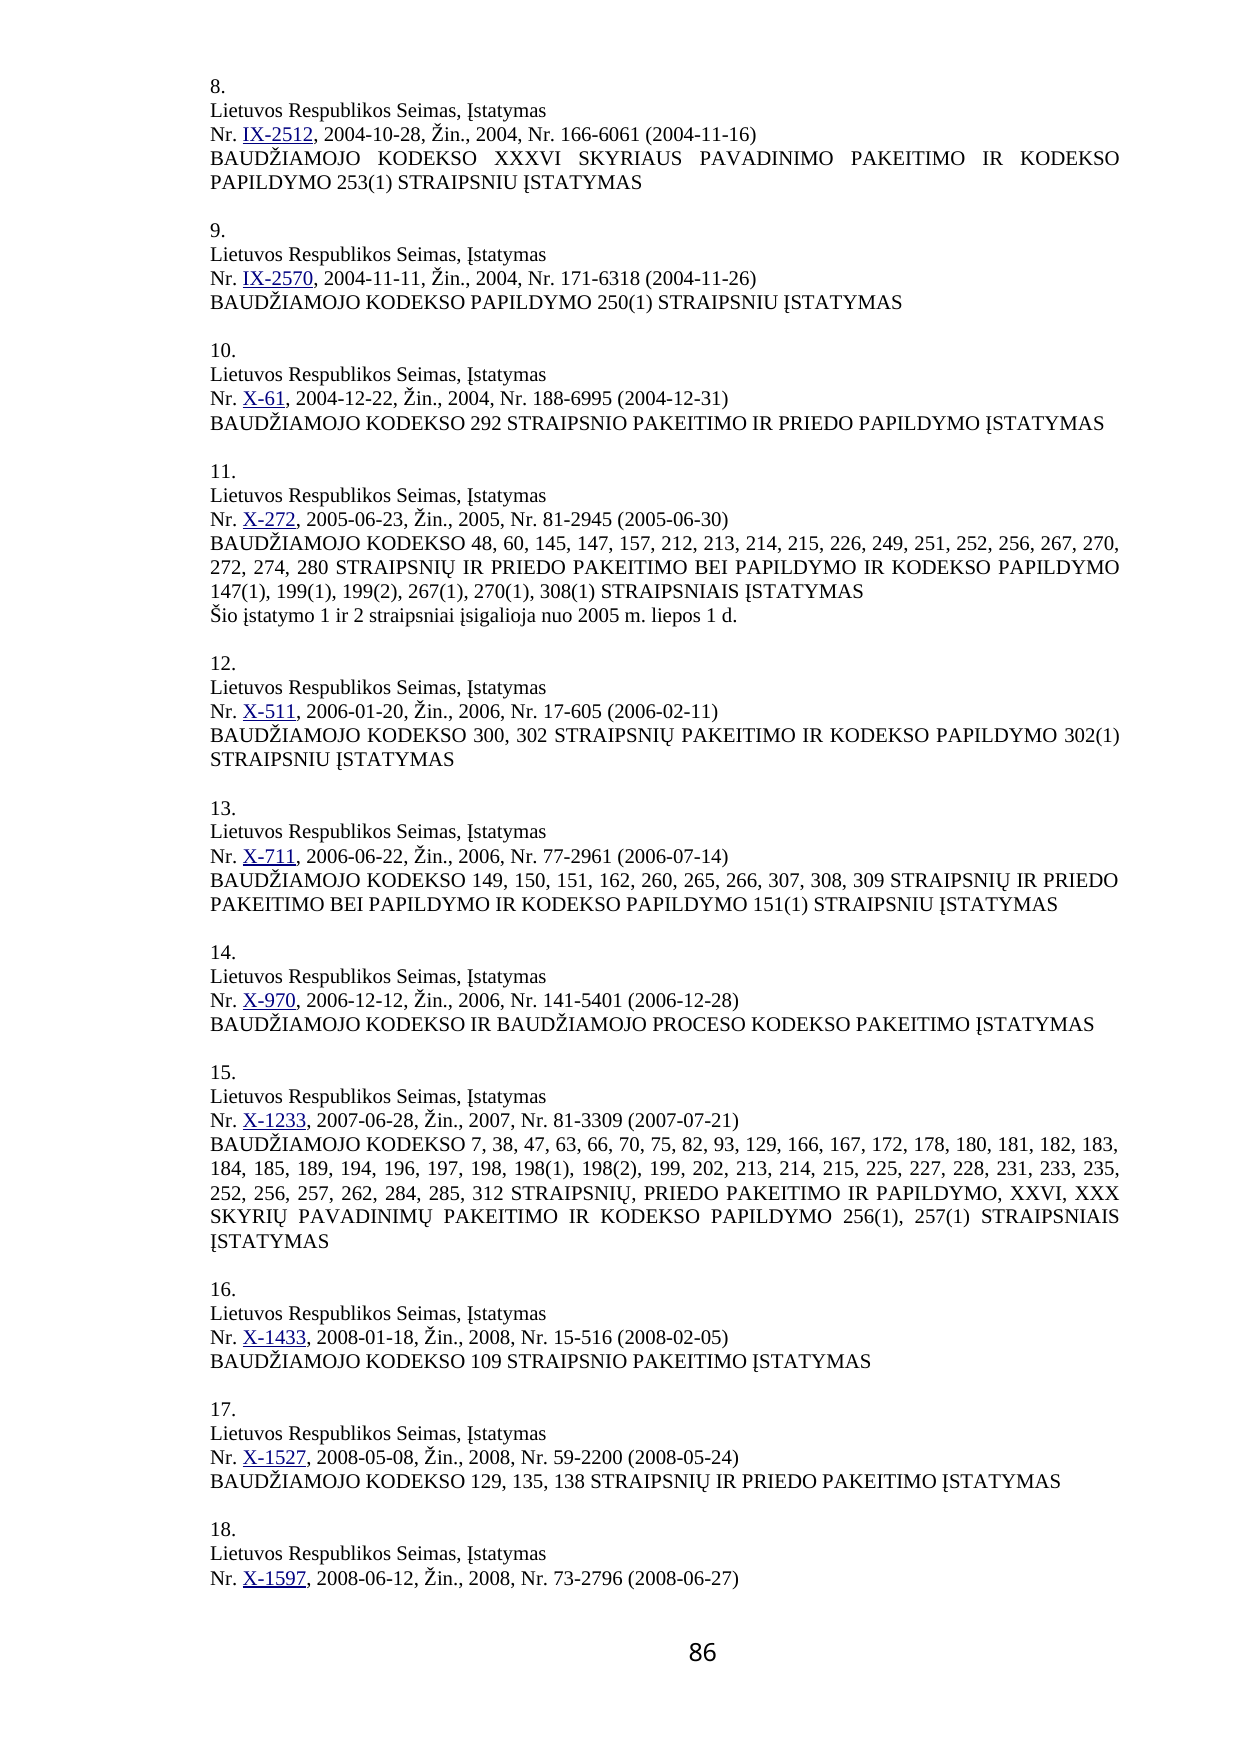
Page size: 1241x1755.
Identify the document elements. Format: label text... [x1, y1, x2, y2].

text BAUDŽIAMOJO KODEKSO PAPILDYMO 250(1) STRAIPSNIU ĮSTATYMAS [210, 290, 1120, 314]
text 18. [210, 1517, 1120, 1541]
text Šio įstatymo 1 ir 2 straipsniai įsigalioja nuo 2005 m. liepos 1 d. [210, 603, 1120, 627]
text Lietuvos Respublikos Seimas, Įstatymas [210, 1084, 1120, 1108]
text 17. [210, 1397, 1120, 1421]
text Nr. X-970, 2006-12-12, Žin., 2006, Nr. 141-5401 (2006-12-28) [210, 988, 1120, 1012]
text Lietuvos Respublikos Seimas, Įstatymas [210, 1301, 1120, 1325]
text Lietuvos Respublikos Seimas, Įstatymas [210, 242, 1120, 266]
text Nr. X-1433, 2008-01-18, Žin., 2008, Nr. 15-516 (2008-02-05) [210, 1325, 1120, 1349]
text 15. [210, 1060, 1120, 1084]
text Lietuvos Respublikos Seimas, Įstatymas [210, 98, 1120, 122]
text BAUDŽIAMOJO KODEKSO 300, 302 STRAIPSNIŲ PAKEITIMO IR KODEKSO PAPILDYMO 302(1) STRAIPSNIU ĮSTATYMAS [210, 723, 1120, 771]
text BAUDŽIAMOJO KODEKSO IR BAUDŽIAMOJO PROCESO KODEKSO PAKEITIMO ĮSTATYMAS [210, 1012, 1120, 1036]
text Nr. X-711, 2006-06-22, Žin., 2006, Nr. 77-2961 (2006-07-14) [210, 843, 1120, 868]
text Lietuvos Respublikos Seimas, Įstatymas [210, 1541, 1120, 1565]
text Nr. X-1233, 2007-06-28, Žin., 2007, Nr. 81-3309 (2007-07-21) [210, 1108, 1120, 1132]
text 14. [210, 940, 1120, 964]
text 8. [210, 73, 1120, 98]
text Nr. X-1597, 2008-06-12, Žin., 2008, Nr. 73-2796 (2008-06-27) [210, 1565, 1120, 1589]
text 12. [210, 651, 1120, 675]
text Nr. IX-2570, 2004-11-11, Žin., 2004, Nr. 171-6318 (2004-11-26) [210, 266, 1120, 290]
text Nr. X-61, 2004-12-22, Žin., 2004, Nr. 188-6995 (2004-12-31) [210, 386, 1120, 410]
text 10. [210, 338, 1120, 362]
text Lietuvos Respublikos Seimas, Įstatymas [210, 819, 1120, 843]
text Lietuvos Respublikos Seimas, Įstatymas [210, 362, 1120, 386]
text BAUDŽIAMOJO KODEKSO XXXVI SKYRIAUS PAVADINIMO PAKEITIMO IR KODEKSO PAPILDYMO 253(1) STRAIPSNIU ĮSTATYMAS [210, 146, 1120, 194]
text Nr. IX-2512, 2004-10-28, Žin., 2004, Nr. 166-6061 (2004-11-16) [210, 122, 1120, 146]
text Nr. X-511, 2006-01-20, Žin., 2006, Nr. 17-605 (2006-02-11) [210, 699, 1120, 723]
text Nr. X-272, 2005-06-23, Žin., 2005, Nr. 81-2945 (2005-06-30) [210, 507, 1120, 531]
text 13. [210, 795, 1120, 819]
text 9. [210, 218, 1120, 242]
text BAUDŽIAMOJO KODEKSO 7, 38, 47, 63, 66, 70, 75, 82, 93, 129, 166, 167, 172, 178, 180, 181, 182, 183, 184, 185, 189, 194, 196, 197, 198, 198(1), 198(2), 199, 202, 213, 214, 215, 225, 227, 228, 231, 233, 235, 252, 256, 257, 262, 284, 285, 312 STRAIPSNIŲ, PRIEDO PAKEITIMO IR PAPILDYMO, XXVI, XXX SKYRIŲ PAVADINIMŲ PAKEITIMO IR KODEKSO PAPILDYMO 256(1), 257(1) STRAIPSNIAIS ĮSTATYMAS [210, 1132, 1120, 1253]
text Lietuvos Respublikos Seimas, Įstatymas [210, 483, 1120, 507]
text BAUDŽIAMOJO KODEKSO 129, 135, 138 STRAIPSNIŲ IR PRIEDO PAKEITIMO ĮSTATYMAS [210, 1469, 1120, 1493]
text 16. [210, 1277, 1120, 1301]
text BAUDŽIAMOJO KODEKSO 292 STRAIPSNIO PAKEITIMO IR PRIEDO PAPILDYMO ĮSTATYMAS [210, 410, 1120, 434]
text 11. [210, 458, 1120, 483]
text BAUDŽIAMOJO KODEKSO 48, 60, 145, 147, 157, 212, 213, 214, 215, 226, 249, 251, 252, 256, 267, 270, 272, 274, 280 STRAIPSNIŲ IR PRIEDO PAKEITIMO BEI PAPILDYMO IR KODEKSO PAPILDYMO 147(1), 199(1), 199(2), 267(1), 270(1), 308(1) STRAIPSNIAIS ĮSTATYMAS [210, 531, 1120, 603]
text Nr. X-1527, 2008-05-08, Žin., 2008, Nr. 59-2200 (2008-05-24) [210, 1445, 1120, 1469]
text BAUDŽIAMOJO KODEKSO 109 STRAIPSNIO PAKEITIMO ĮSTATYMAS [210, 1349, 1120, 1373]
text Lietuvos Respublikos Seimas, Įstatymas [210, 964, 1120, 988]
text Lietuvos Respublikos Seimas, Įstatymas [210, 675, 1120, 699]
text Lietuvos Respublikos Seimas, Įstatymas [210, 1421, 1120, 1445]
text BAUDŽIAMOJO KODEKSO 149, 150, 151, 162, 260, 265, 266, 307, 308, 309 STRAIPSNIŲ IR PRIEDO PAKEITIMO BEI PAPILDYMO IR KODEKSO PAPILDYMO 151(1) STRAIPSNIU ĮSTATYMAS [210, 868, 1120, 916]
